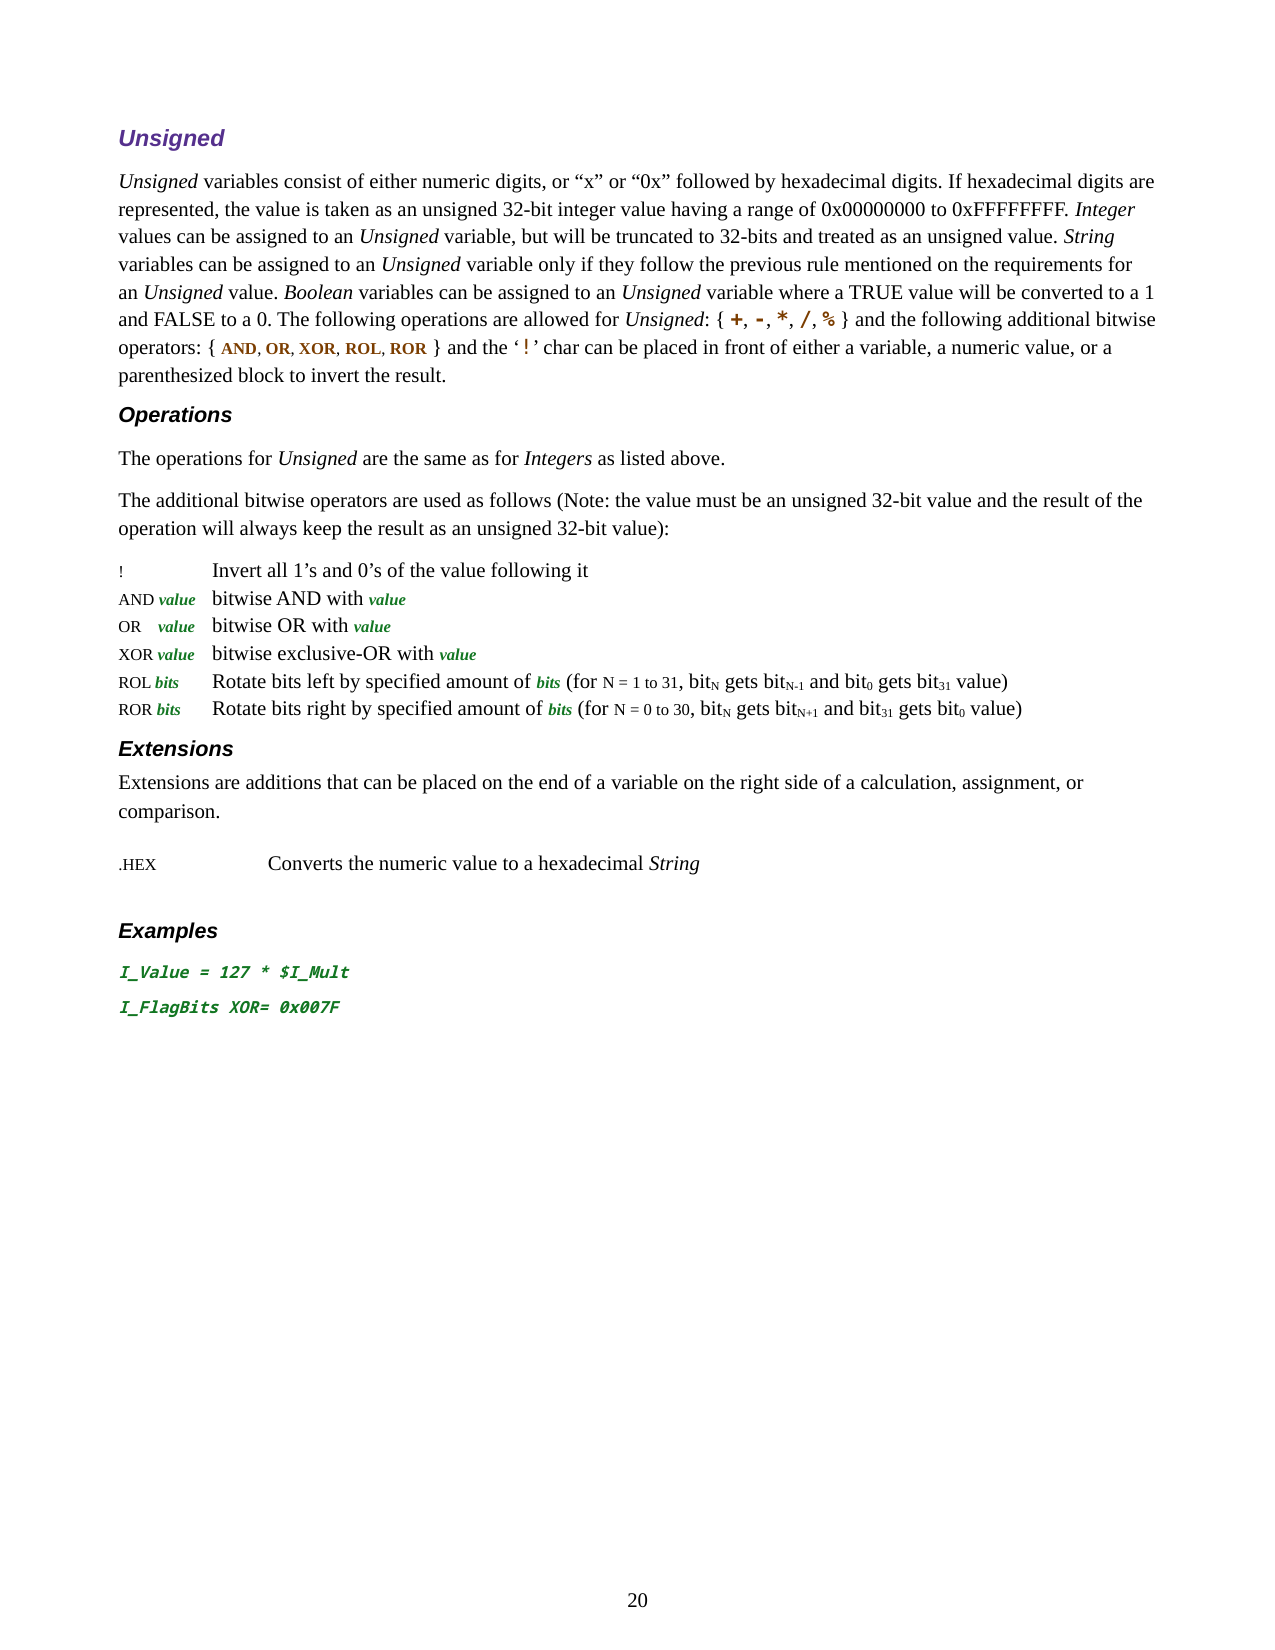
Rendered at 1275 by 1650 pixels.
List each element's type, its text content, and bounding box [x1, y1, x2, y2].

text The operations for Unsigned are the same as for Integers as listed above. [118, 445, 1157, 469]
text Unsigned variables consist of either numeric digits, or “x” or “0x” followed by hexadecimal digits. If hexadecimal digits are represented, the value is taken as an unsigned 32-bit integer value having a range of 0x00000000 to 0xFFFFFFFF. Integer values can be assigned to an Unsigned variable, but will be truncated to 32-bits and treated as an unsigned value. String variables can be assigned to an Unsigned variable only if they follow the previous rule mentioned on the requirements for an Unsigned value. Boolean variables can be assigned to an Unsigned variable where a TRUE value will be converted to a 1 and FALSE to a 0. The following operations are allowed for Unsigned: { +, -, *, /, % } and the following additional bitwise operators: { AND, OR, XOR, ROL, ROR } and the ‘!’ char can be placed in front of either a variable, a numeric value, or a parenthesized block to invert the result. [118, 169, 1157, 387]
text I_FlagBits XOR= 0x007F [118, 996, 1157, 1018]
text ROR bits Rotate bits right by specified amount of bits (for N = 0 to 30, bitN gets bitN+1 and bit31 gets bit0 value) [118, 696, 1157, 720]
subtitle Extensions [118, 736, 1157, 761]
text XOR value bitwise exclusive-OR with value [118, 641, 1157, 665]
subtitle Unsigned [118, 124, 1157, 151]
text ! Invert all 1’s and 0’s of the value following it [118, 558, 1157, 582]
text AND value bitwise AND with value [118, 586, 1157, 610]
text OR value bitwise OR with value [118, 613, 1157, 637]
text I_Value = 127 * $I_Mult [118, 961, 1157, 983]
text Extensions are additions that can be placed on the end of a variable on the right side of a calculation, assignment, or comparison. [118, 770, 1157, 823]
text .HEX Converts the numeric value to a hexadecimal String [118, 851, 1157, 875]
subtitle Examples [118, 918, 1157, 943]
text The additional bitwise operators are used as follows (Note: the value must be an unsigned 32-bit value and the result of the operation will always keep the result as an unsigned 32-bit value): [118, 488, 1157, 540]
text ROL bits Rotate bits left by specified amount of bits (for N = 1 to 31, bitN gets bitN-1 and bit0 gets bit31 value) [118, 669, 1157, 693]
subtitle Operations [118, 403, 1157, 427]
